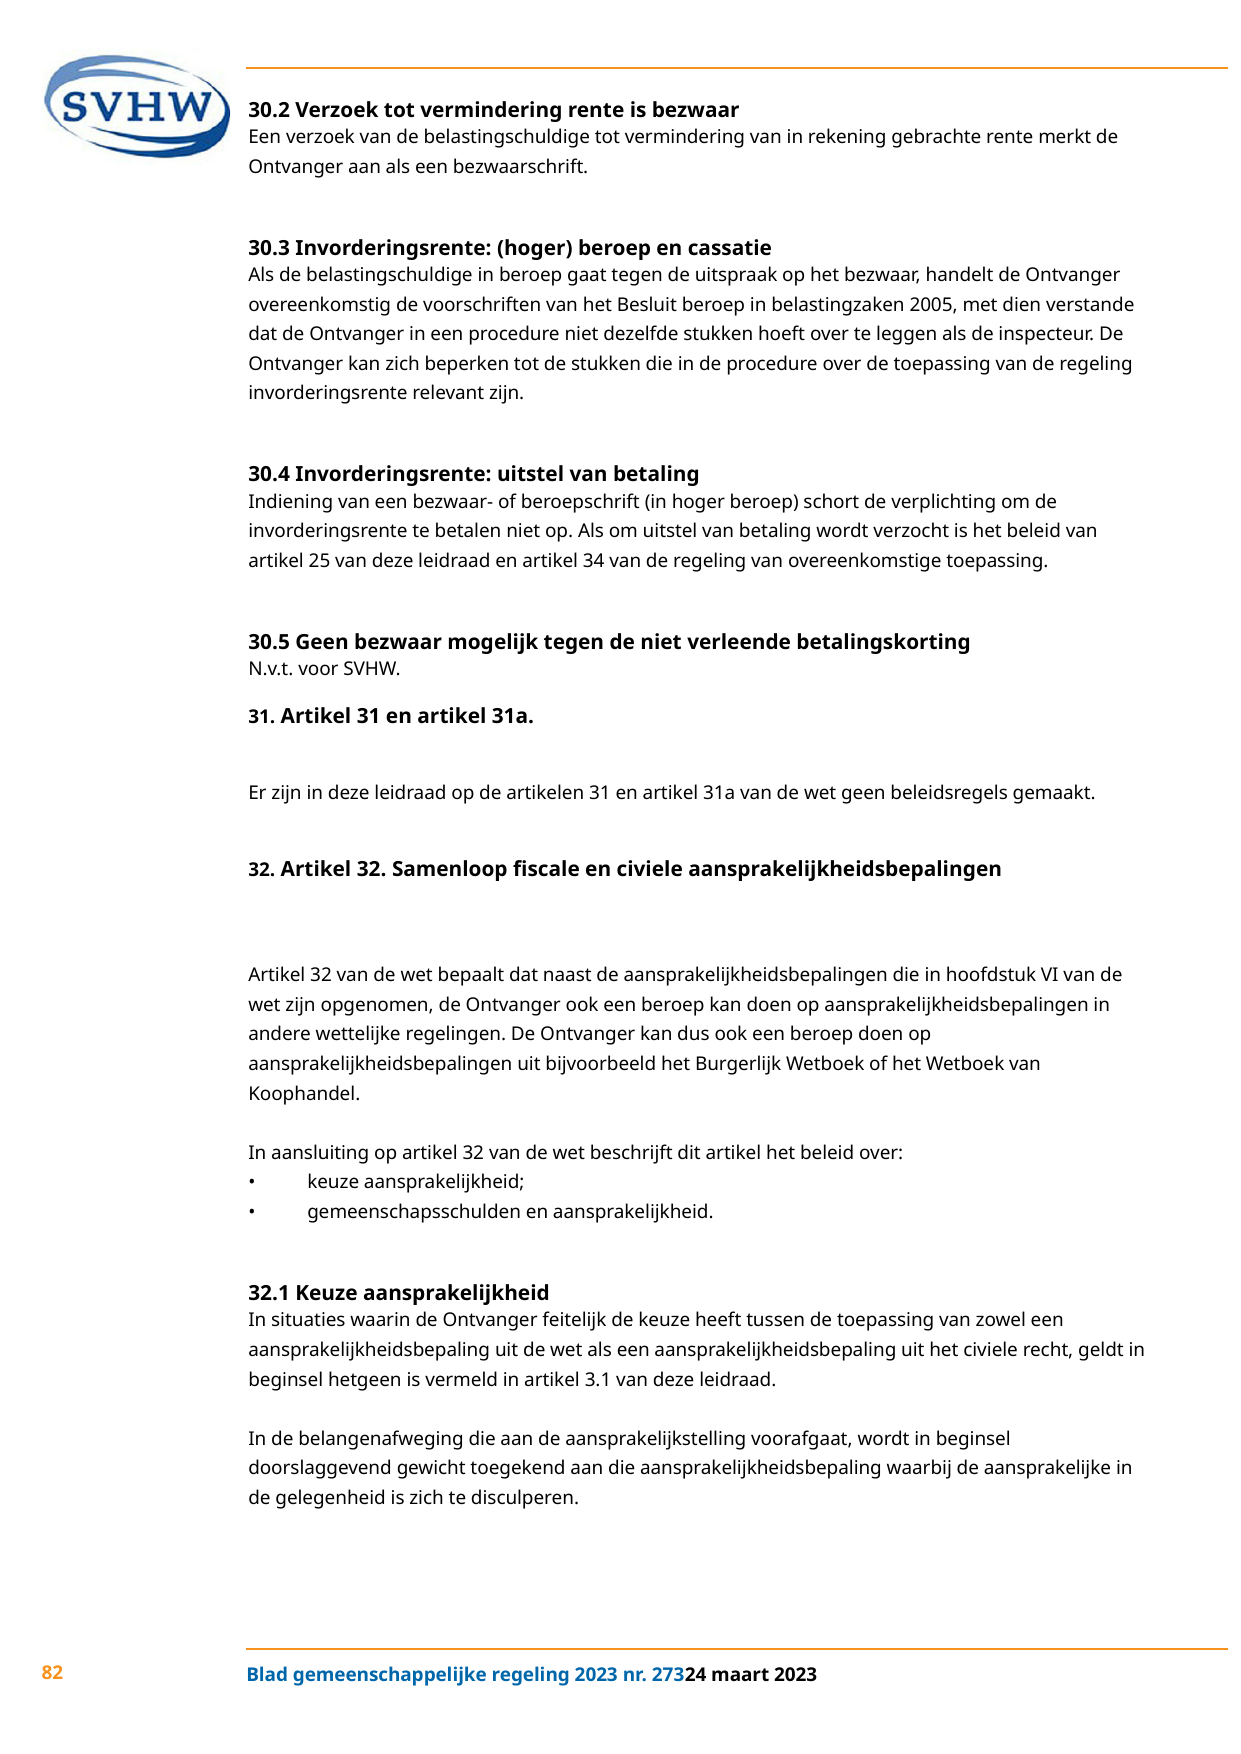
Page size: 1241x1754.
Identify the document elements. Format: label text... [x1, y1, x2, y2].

text 30.5 Geen bezwaar mogelijk tegen de niet verleende betalingskorting [248, 627, 1152, 656]
text In de belangenafweging die aan de aansprakelijkstelling voorafgaat, wordt in beginsel doorslaggevend gewicht toegekend aan die aansprakelijkheidsbepaling waarbij de aansprakelijke in de gelegenheid is zich te disculperen. [248, 1425, 1152, 1510]
text In aansluiting op artikel 32 van de wet beschrijft dit artikel het beleid over: [248, 1139, 1152, 1165]
text N.v.t. voor SVHW. [248, 656, 1152, 681]
text Als de belastingschuldige in beroep gaat tegen de uitspraak op het bezwaar, handelt de Ontvanger overeenkomstig de voorschriften van het Besluit beroep in belastingzaken 2005, met dien verstande dat de Ontvanger in een procedure niet dezelfde stukken hoeft over te leggen als de inspecteur. De Ontvanger kan zich beperken tot de stukken die in de procedure over de toepassing van de regeling invorderingsrente relevant zijn. [248, 261, 1152, 405]
list keuze aansprakelijkheid; [248, 1168, 1152, 1194]
list gemeenschapsschulden en aansprakelijkheid. [248, 1198, 1152, 1224]
text 32.1 Keuze aansprakelijkheid [248, 1278, 1152, 1307]
text Een verzoek van de belastingschuldige tot vermindering van in rekening gebrachte rente merkt de Ontvanger aan als een bezwaarschrift. [248, 123, 1152, 178]
text In situaties waarin de Ontvanger feitelijk de keuze heeft tussen de toepassing van zowel een aansprakelijkheidsbepaling uit de wet als een aansprakelijkheidsbepaling uit het civiele recht, geldt in beginsel hetgeen is vermeld in artikel 3.1 van deze leidraad. [248, 1307, 1152, 1391]
text 32. Artikel 32. Samenloop fiscale en civiele aansprakelijkheidsbepalingen [248, 854, 1152, 883]
text 30.3 Invorderingsrente: (hoger) beroep en cassatie [248, 233, 1152, 261]
text Indiening van een bezwaar- of beroepschrift (in hoger beroep) schort de verplichting om de invorderingsrente te betalen niet op. Als om uitstel van betaling wordt verzocht is het beleid van artikel 25 van deze leidraad en artikel 34 van de regeling van overeenkomstige toepassing. [248, 488, 1152, 573]
text 30.4 Invorderingsrente: uitstel van betaling [248, 459, 1152, 488]
text Artikel 32 van de wet bepaalt dat naast de aansprakelijkheidsbepalingen die in hoofdstuk VI van de wet zijn opgenomen, de Ontvanger ook een beroep kan doen op aansprakelijkheidsbepalingen in andere wettelijke regelingen. De Ontvanger kan dus ook een beroep doen op aansprakelijkheidsbepalingen uit bijvoorbeeld het Burgerlijk Wetboek of het Wetboek van Koophandel. [248, 961, 1152, 1106]
picture [41, 47, 231, 172]
text 31. Artikel 31 en artikel 31a. [248, 701, 1152, 730]
text Er zijn in deze leidraad op de artikelen 31 en artikel 31a van de wet geen beleidsregels gemaakt. [248, 779, 1152, 805]
text 30.2 Verzoek tot vermindering rente is bezwaar [248, 95, 1152, 123]
